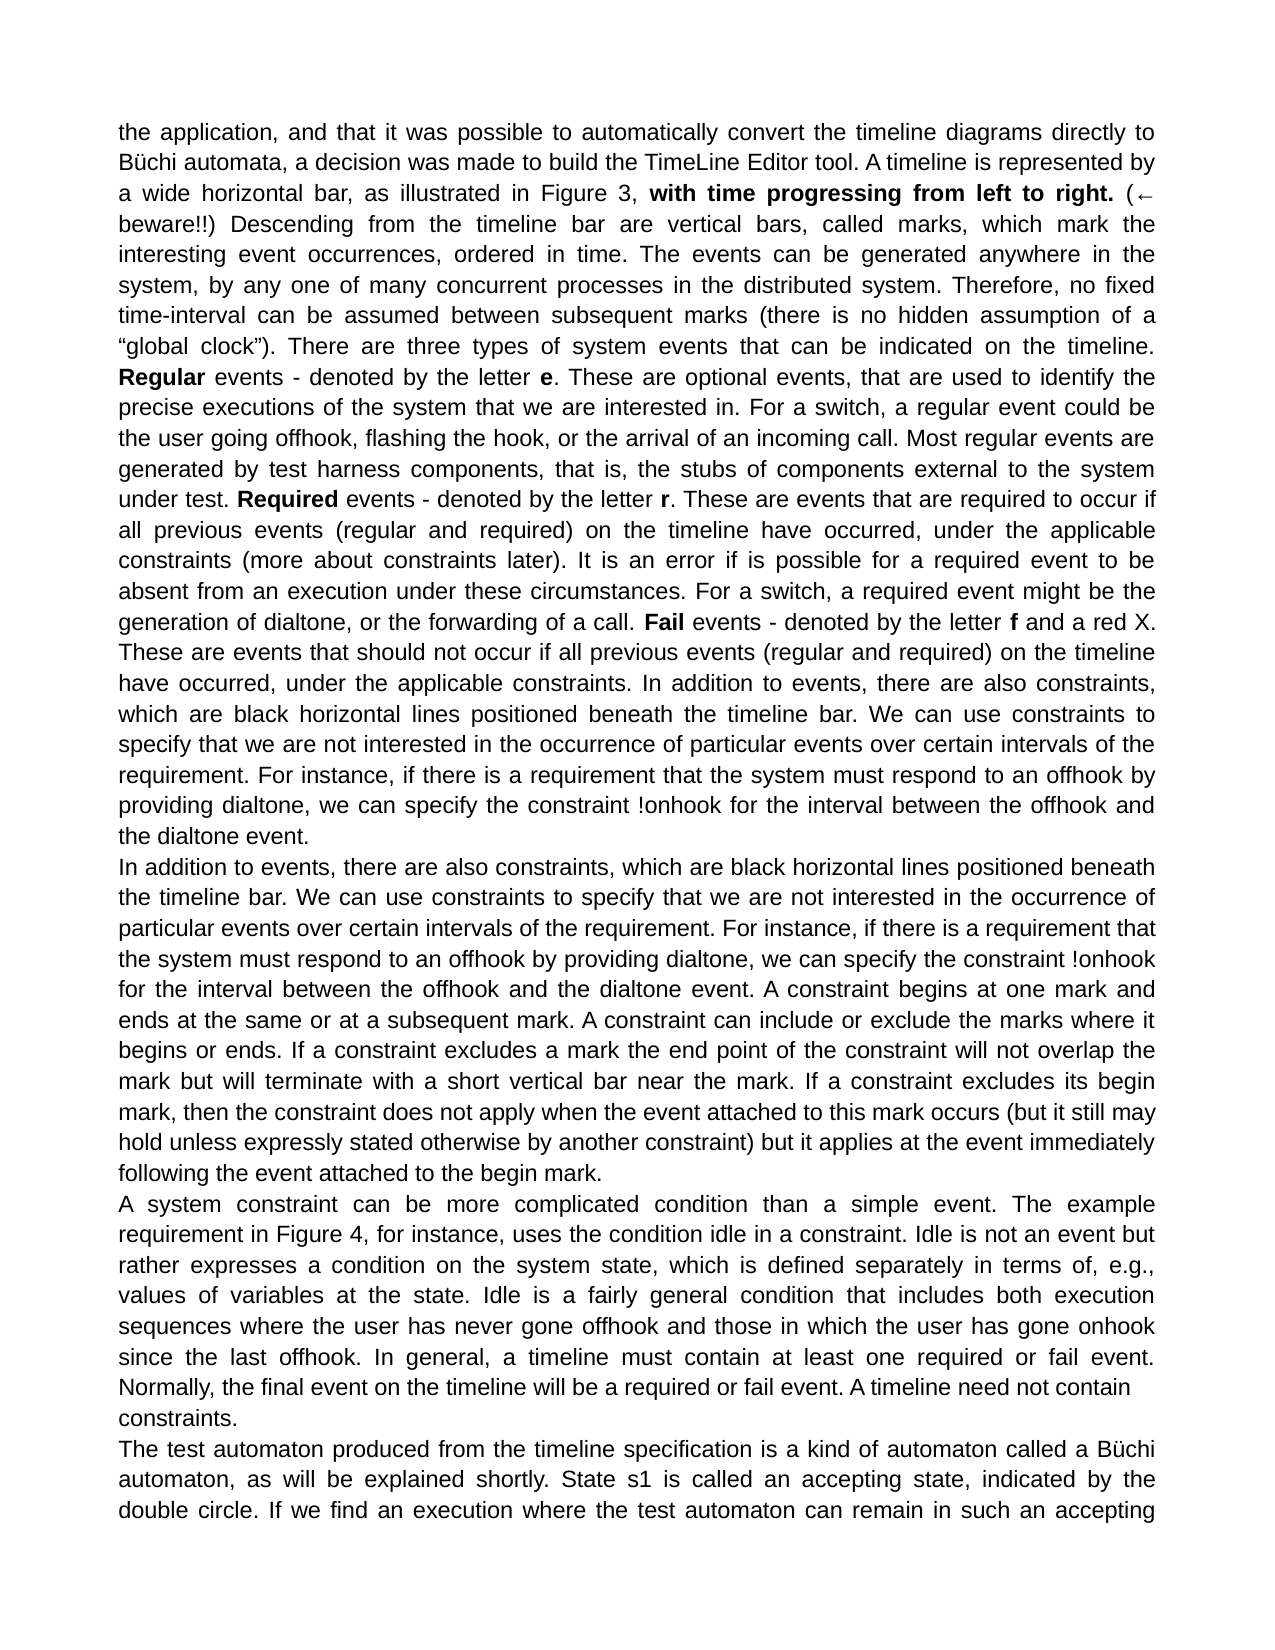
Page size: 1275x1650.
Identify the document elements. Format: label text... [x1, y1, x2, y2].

text The test automaton produced from the timeline specification is a kind of automaton called a Büchi automaton, as will be explained shortly. State s1 is called an accepting state, indicated by the double circle. If we find an execution where the test automaton can remain in such an accepting [118, 1435, 1157, 1523]
text In addition to events, there are also constraints, which are black horizontal lines positioned beneath the timeline bar. We can use constraints to specify that we are not interested in the occurrence of particular events over certain intervals of the requirement. For instance, if there is a requirement that the system must respond to an offhook by providing dialtone, we can specify the constraint !onhook for the interval between the offhook and the dialtone event. A constraint begins at one mark and ends at the same or at a subsequent mark. A constraint can include or exclude the marks where it begins or ends. If a constraint excludes a mark the end point of the constraint will not overlap the mark but will terminate with a short vertical bar near the mark. If a constraint excludes its begin mark, then the constraint does not apply when the event attached to this mark occurs (but it still may hold unless expressly stated otherwise by another constraint) but it applies at the event immediately following the event attached to the begin mark. [118, 853, 1157, 1186]
text constraints. [118, 1404, 1157, 1431]
text the application, and that it was possible to automatically convert the timeline diagrams directly to Büchi automata, a decision was made to build the TimeLine Editor tool. A timeline is represented by a wide horizontal bar, as illustrated in Figure 3, with time progressing from left to right. (← beware!!) Descending from the timeline bar are vertical bars, called marks, which mark the interesting event occurrences, ordered in time. The events can be generated anywhere in the system, by any one of many concurrent processes in the distributed system. Therefore, no fixed time-interval can be assumed between subsequent marks (there is no hidden assumption of a “global clock”). There are three types of system events that can be indicated on the timeline. Regular events - denoted by the letter e. These are optional events, that are used to identify the precise executions of the system that we are interested in. For a switch, a regular event could be the user going offhook, flashing the hook, or the arrival of an incoming call. Most regular events are generated by test harness components, that is, the stubs of components external to the system under test. Required events - denoted by the letter r. These are events that are required to occur if all previous events (regular and required) on the timeline have occurred, under the applicable constraints (more about constraints later). It is an error if is possible for a required event to be absent from an execution under these circumstances. For a switch, a required event might be the generation of dialtone, or the forwarding of a call. Fail events - denoted by the letter f and a red X. These are events that should not occur if all previous events (regular and required) on the timeline have occurred, under the applicable constraints. In addition to events, there are also constraints, which are black horizontal lines positioned beneath the timeline bar. We can use constraints to specify that we are not interested in the occurrence of particular events over certain intervals of the requirement. For instance, if there is a requirement that the system must respond to an offhook by providing dialtone, we can specify the constraint !onhook for the interval between the offhook and the dialtone event. [118, 118, 1157, 849]
text A system constraint can be more complicated condition than a simple event. The example requirement in Figure 4, for instance, uses the condition idle in a constraint. Idle is not an event but rather expresses a condition on the system state, which is defined separately in terms of, e.g., values of variables at the state. Idle is a fairly general condition that includes both execution sequences where the user has never gone offhook and those in which the user has gone onhook since the last offhook. In general, a timeline must contain at least one required or fail event. Normally, the final event on the timeline will be a required or fail event. A timeline need not contain [118, 1190, 1157, 1401]
